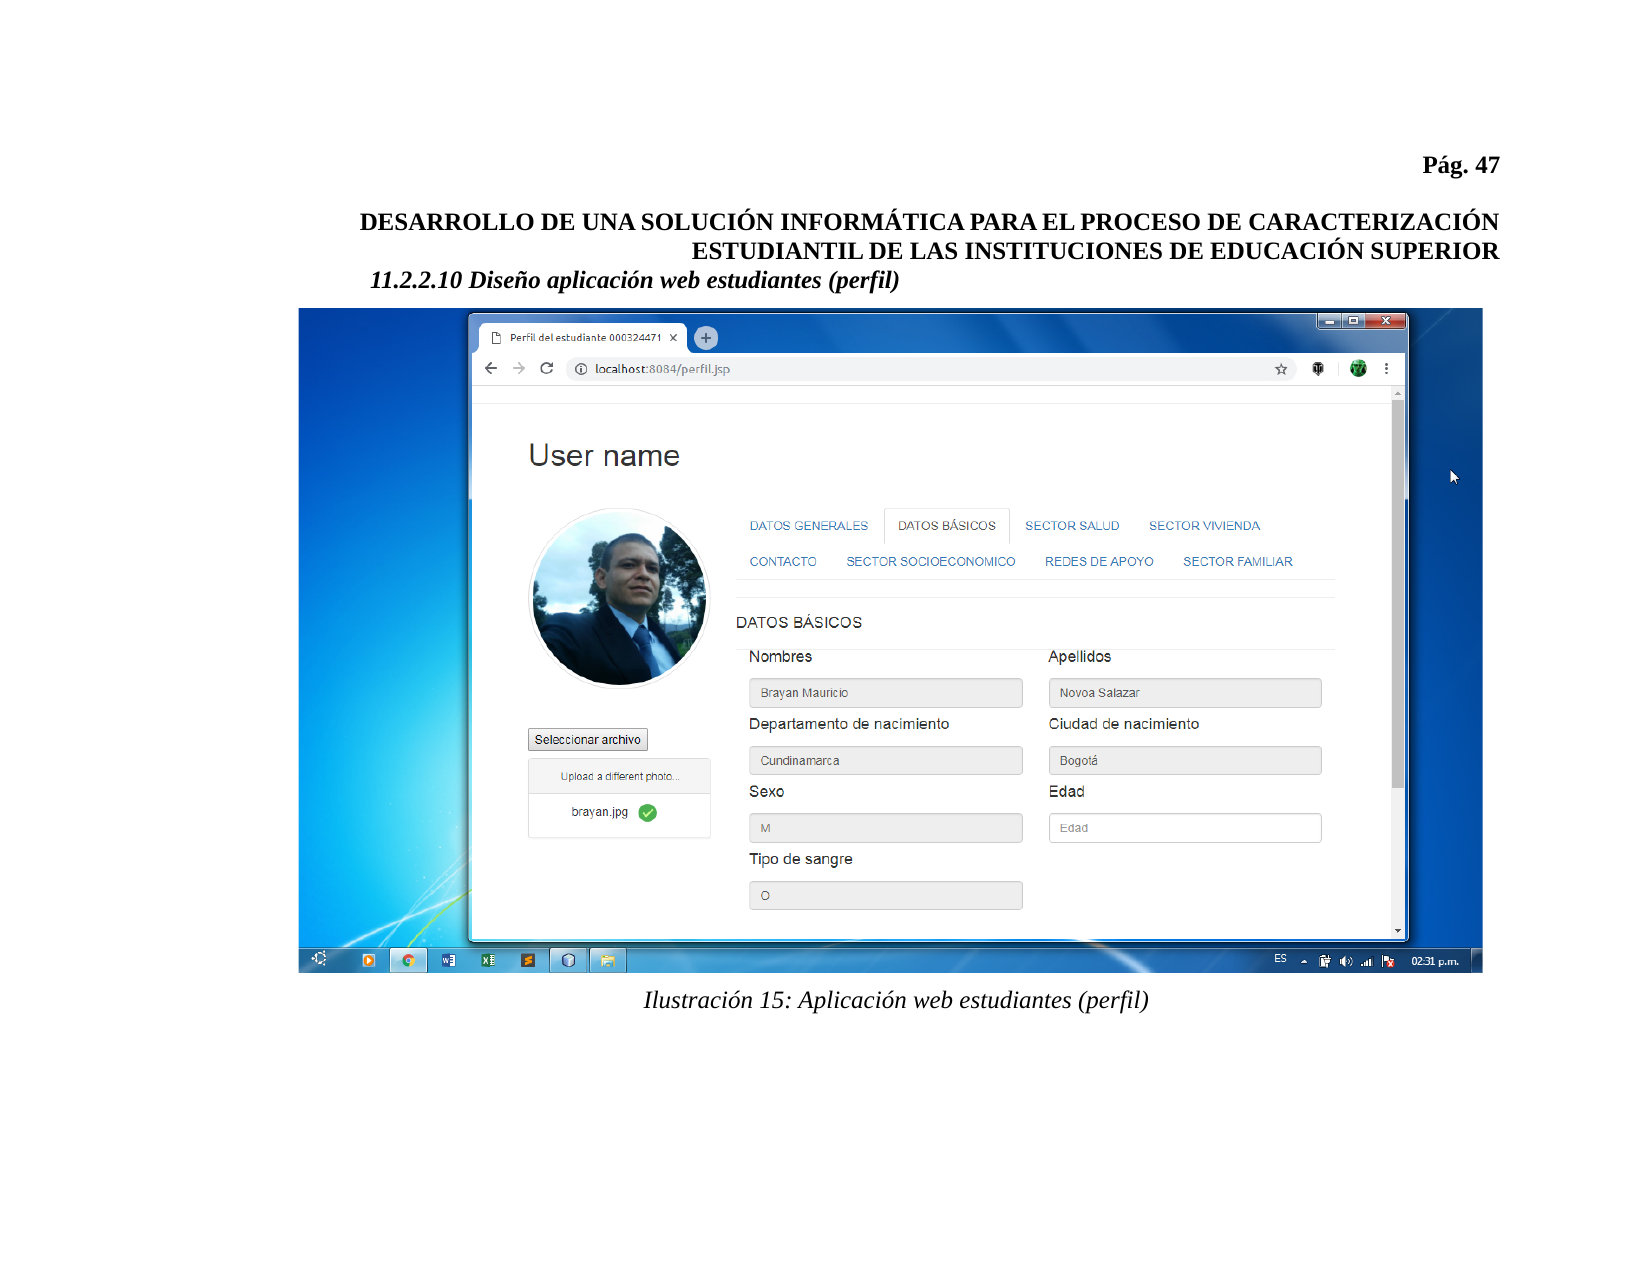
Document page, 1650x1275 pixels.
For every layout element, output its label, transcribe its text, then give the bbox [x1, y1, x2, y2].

text Ilustración 15: Aplicación web estudiantes (perfil) [298, 985, 1496, 1013]
subtitle 11.2.2.10 Diseño aplicación web estudiantes (perfil) [295, 265, 1500, 294]
picture [298, 308, 1483, 973]
